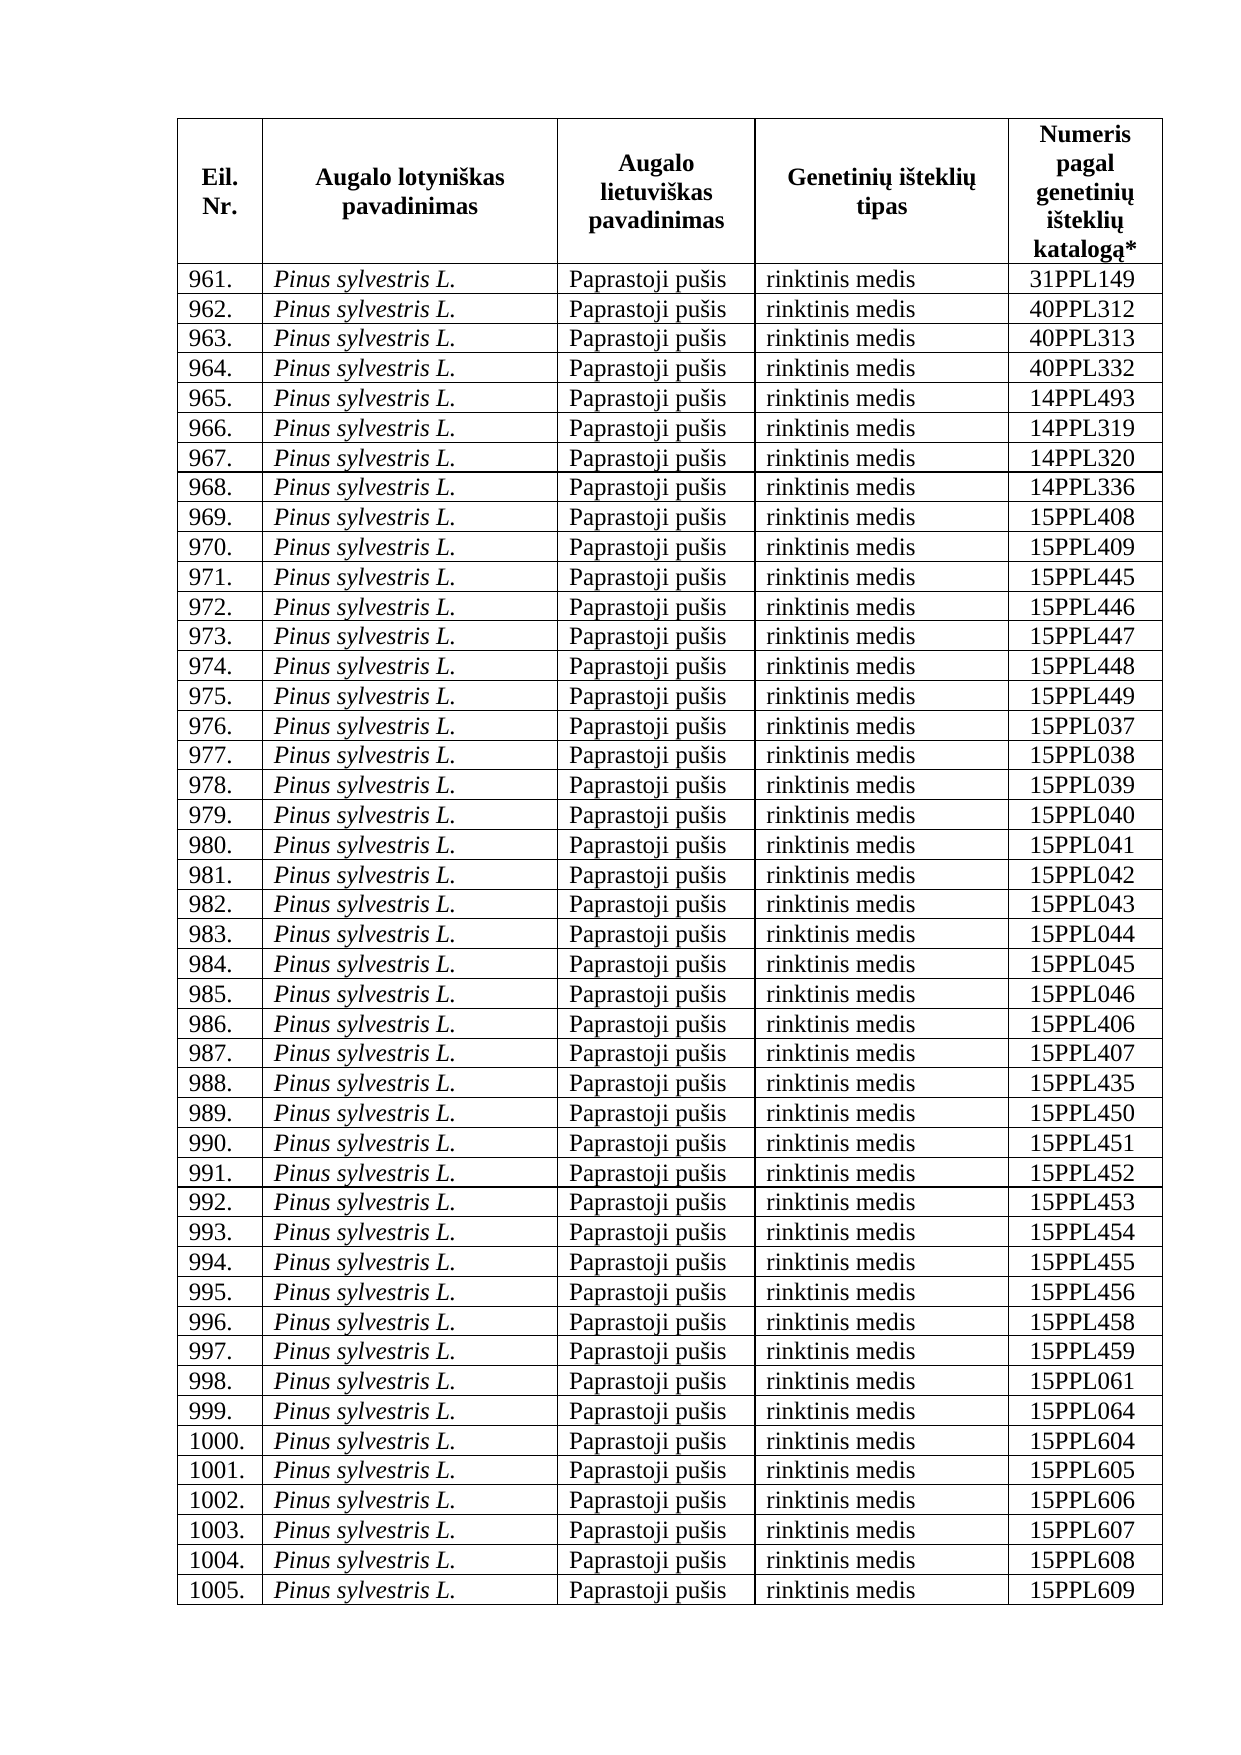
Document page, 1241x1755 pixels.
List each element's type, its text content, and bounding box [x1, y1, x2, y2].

table_cell Paprastoji pušis [558, 1515, 754, 1544]
table_cell Paprastoji pušis [558, 1217, 754, 1246]
table_cell Pinus sylvestris L. [263, 949, 557, 978]
table_cell 997. [178, 1336, 262, 1365]
table_cell Paprastoji pušis [558, 1039, 754, 1067]
table_cell rinktinis medis [756, 1515, 1008, 1544]
table_cell Pinus sylvestris L. [263, 800, 557, 829]
table_cell Paprastoji pušis [558, 1426, 754, 1454]
table_cell 961. [178, 264, 262, 293]
table_cell Pinus sylvestris L. [263, 1098, 557, 1127]
table_cell 1002. [178, 1485, 262, 1514]
table_cell Paprastoji pušis [558, 770, 754, 799]
table_cell 15PPL038 [1009, 741, 1162, 769]
table_cell 15PPL454 [1009, 1217, 1162, 1246]
table_cell 978. [178, 770, 262, 799]
table_cell Paprastoji pušis [558, 353, 754, 382]
table_cell Pinus sylvestris L. [263, 890, 557, 918]
table_cell 976. [178, 711, 262, 739]
table_cell 969. [178, 502, 262, 531]
table_cell 984. [178, 949, 262, 978]
table_cell Pinus sylvestris L. [263, 621, 557, 650]
table_cell Pinus sylvestris L. [263, 1068, 557, 1097]
table_cell rinktinis medis [756, 1217, 1008, 1246]
table_cell Pinus sylvestris L. [263, 1336, 557, 1365]
table_cell Pinus sylvestris L. [263, 1426, 557, 1454]
table_cell rinktinis medis [756, 1485, 1008, 1514]
table_cell 972. [178, 592, 262, 620]
table_cell 15PPL042 [1009, 860, 1162, 888]
table_cell Paprastoji pušis [558, 651, 754, 680]
table_cell Paprastoji pušis [558, 1456, 754, 1484]
table_cell 15PPL605 [1009, 1456, 1162, 1484]
table_cell rinktinis medis [756, 1545, 1008, 1574]
table_cell Pinus sylvestris L. [263, 1009, 557, 1037]
table_cell Paprastoji pušis [558, 1098, 754, 1127]
table_cell rinktinis medis [756, 1277, 1008, 1306]
table_cell Paprastoji pušis [558, 1247, 754, 1276]
table_cell 31PPL149 [1009, 264, 1162, 293]
table_cell Pinus sylvestris L. [263, 1575, 557, 1603]
table_cell rinktinis medis [756, 681, 1008, 710]
table_cell 15PPL044 [1009, 919, 1162, 948]
table_cell 14PPL336 [1009, 473, 1162, 501]
table_cell Pinus sylvestris L. [263, 1366, 557, 1395]
table_cell Paprastoji pušis [558, 1068, 754, 1097]
table_cell rinktinis medis [756, 770, 1008, 799]
table_cell 15PPL447 [1009, 621, 1162, 650]
table_cell rinktinis medis [756, 353, 1008, 382]
table_cell rinktinis medis [756, 1128, 1008, 1157]
table_cell Paprastoji pušis [558, 324, 754, 352]
table_cell 998. [178, 1366, 262, 1395]
table_cell 15PPL448 [1009, 651, 1162, 680]
table_cell 14PPL320 [1009, 443, 1162, 471]
table_cell 974. [178, 651, 262, 680]
table_cell rinktinis medis [756, 711, 1008, 739]
table_cell 15PPL041 [1009, 830, 1162, 859]
table_cell Pinus sylvestris L. [263, 413, 557, 442]
table_cell Paprastoji pušis [558, 860, 754, 888]
table_cell 980. [178, 830, 262, 859]
table_cell Paprastoji pušis [558, 621, 754, 650]
table_cell Paprastoji pušis [558, 1575, 754, 1603]
table_cell 15PPL456 [1009, 1277, 1162, 1306]
table_header Eil. Nr. [178, 119, 262, 263]
table_cell Pinus sylvestris L. [263, 1039, 557, 1067]
table_cell Pinus sylvestris L. [263, 264, 557, 293]
table_cell Pinus sylvestris L. [263, 1456, 557, 1484]
table_cell Pinus sylvestris L. [263, 1515, 557, 1544]
table_cell 963. [178, 324, 262, 352]
table_cell Pinus sylvestris L. [263, 532, 557, 561]
table_header Genetinių išteklių tipas [756, 119, 1008, 263]
table_cell 15PPL607 [1009, 1515, 1162, 1544]
table_cell rinktinis medis [756, 324, 1008, 352]
table_cell rinktinis medis [756, 1247, 1008, 1276]
table_cell Pinus sylvestris L. [263, 383, 557, 412]
table_cell rinktinis medis [756, 443, 1008, 471]
table_cell rinktinis medis [756, 502, 1008, 531]
table_cell rinktinis medis [756, 890, 1008, 918]
table_cell 15PPL451 [1009, 1128, 1162, 1157]
table_cell 15PPL037 [1009, 711, 1162, 739]
table_cell 40PPL313 [1009, 324, 1162, 352]
table_cell Pinus sylvestris L. [263, 1277, 557, 1306]
table_cell 40PPL332 [1009, 353, 1162, 382]
table_cell Paprastoji pušis [558, 1009, 754, 1037]
table_cell rinktinis medis [756, 383, 1008, 412]
table_cell Paprastoji pušis [558, 949, 754, 978]
table_cell 977. [178, 741, 262, 769]
table_cell Pinus sylvestris L. [263, 294, 557, 322]
table_cell 15PPL459 [1009, 1336, 1162, 1365]
table_cell Paprastoji pušis [558, 830, 754, 859]
table_cell Pinus sylvestris L. [263, 711, 557, 739]
table_cell Pinus sylvestris L. [263, 562, 557, 591]
table_cell rinktinis medis [756, 830, 1008, 859]
table_cell Paprastoji pušis [558, 264, 754, 293]
table_cell Pinus sylvestris L. [263, 1188, 557, 1216]
table_cell 40PPL312 [1009, 294, 1162, 322]
table_cell Paprastoji pušis [558, 741, 754, 769]
table_cell 15PPL064 [1009, 1396, 1162, 1425]
table_cell rinktinis medis [756, 1158, 1008, 1186]
table_cell 995. [178, 1277, 262, 1306]
table_cell 15PPL458 [1009, 1307, 1162, 1335]
table_cell Paprastoji pušis [558, 1158, 754, 1186]
table_cell Paprastoji pušis [558, 532, 754, 561]
table_cell Paprastoji pušis [558, 592, 754, 620]
table_cell 15PPL435 [1009, 1068, 1162, 1097]
table_cell rinktinis medis [756, 532, 1008, 561]
table_cell 15PPL040 [1009, 800, 1162, 829]
table_cell 15PPL606 [1009, 1485, 1162, 1514]
table_cell rinktinis medis [756, 621, 1008, 650]
table_cell Paprastoji pušis [558, 473, 754, 501]
table_cell rinktinis medis [756, 949, 1008, 978]
table_cell Pinus sylvestris L. [263, 919, 557, 948]
table_cell rinktinis medis [756, 1575, 1008, 1603]
table_cell 1004. [178, 1545, 262, 1574]
table_cell 15PPL608 [1009, 1545, 1162, 1574]
table_cell rinktinis medis [756, 592, 1008, 620]
table_cell 15PPL045 [1009, 949, 1162, 978]
table_cell rinktinis medis [756, 741, 1008, 769]
table_cell Paprastoji pušis [558, 383, 754, 412]
table_cell rinktinis medis [756, 562, 1008, 591]
table_cell Paprastoji pušis [558, 443, 754, 471]
table_cell 15PPL609 [1009, 1575, 1162, 1603]
table_cell 965. [178, 383, 262, 412]
table_cell Pinus sylvestris L. [263, 1128, 557, 1157]
table_cell Pinus sylvestris L. [263, 324, 557, 352]
table_cell 15PPL449 [1009, 681, 1162, 710]
table_cell 993. [178, 1217, 262, 1246]
table_cell rinktinis medis [756, 919, 1008, 948]
table_cell 15PPL446 [1009, 592, 1162, 620]
table_cell Pinus sylvestris L. [263, 1307, 557, 1335]
table_cell rinktinis medis [756, 1396, 1008, 1425]
table_cell 992. [178, 1188, 262, 1216]
table_cell Pinus sylvestris L. [263, 502, 557, 531]
table_cell Pinus sylvestris L. [263, 473, 557, 501]
table_cell Paprastoji pušis [558, 890, 754, 918]
table_cell 985. [178, 979, 262, 1008]
table_cell 15PPL061 [1009, 1366, 1162, 1395]
table_cell Pinus sylvestris L. [263, 681, 557, 710]
table_cell 982. [178, 890, 262, 918]
table_cell rinktinis medis [756, 1366, 1008, 1395]
table_cell Pinus sylvestris L. [263, 770, 557, 799]
table_cell 981. [178, 860, 262, 888]
table_cell rinktinis medis [756, 979, 1008, 1008]
table_cell Paprastoji pušis [558, 979, 754, 1008]
table_cell 15PPL046 [1009, 979, 1162, 1008]
table_cell Paprastoji pušis [558, 413, 754, 442]
table_cell Paprastoji pušis [558, 294, 754, 322]
table_cell 1000. [178, 1426, 262, 1454]
table_cell 986. [178, 1009, 262, 1037]
table_cell 15PPL039 [1009, 770, 1162, 799]
table_cell Paprastoji pušis [558, 1396, 754, 1425]
table_cell 14PPL493 [1009, 383, 1162, 412]
table_cell rinktinis medis [756, 1456, 1008, 1484]
table_cell rinktinis medis [756, 1426, 1008, 1454]
table_cell 990. [178, 1128, 262, 1157]
table_cell rinktinis medis [756, 413, 1008, 442]
table_cell Pinus sylvestris L. [263, 1485, 557, 1514]
table_cell 975. [178, 681, 262, 710]
table_cell 989. [178, 1098, 262, 1127]
table_cell 966. [178, 413, 262, 442]
table_cell 999. [178, 1396, 262, 1425]
table_cell rinktinis medis [756, 473, 1008, 501]
table_cell Paprastoji pušis [558, 1188, 754, 1216]
table_cell rinktinis medis [756, 1009, 1008, 1037]
table_cell Pinus sylvestris L. [263, 443, 557, 471]
table_cell 15PPL455 [1009, 1247, 1162, 1276]
table_cell Pinus sylvestris L. [263, 860, 557, 888]
table_cell 991. [178, 1158, 262, 1186]
table_cell rinktinis medis [756, 1188, 1008, 1216]
table_cell rinktinis medis [756, 860, 1008, 888]
table_cell Paprastoji pušis [558, 800, 754, 829]
table_cell 14PPL319 [1009, 413, 1162, 442]
table_cell Paprastoji pušis [558, 711, 754, 739]
table_cell Paprastoji pušis [558, 681, 754, 710]
table_header Augalo lietuviškas pavadinimas [558, 119, 754, 263]
table_cell rinktinis medis [756, 264, 1008, 293]
table_cell 983. [178, 919, 262, 948]
table_cell Paprastoji pušis [558, 1128, 754, 1157]
table_cell Pinus sylvestris L. [263, 1545, 557, 1574]
table_cell Paprastoji pušis [558, 1366, 754, 1395]
table_cell rinktinis medis [756, 1098, 1008, 1127]
table_cell Pinus sylvestris L. [263, 592, 557, 620]
table_cell Paprastoji pušis [558, 1277, 754, 1306]
table_cell Pinus sylvestris L. [263, 979, 557, 1008]
table_cell 967. [178, 443, 262, 471]
table_cell 1003. [178, 1515, 262, 1544]
table_header Numeris pagal genetinių išteklių katalogą* [1009, 119, 1162, 263]
table_cell rinktinis medis [756, 800, 1008, 829]
table_cell Pinus sylvestris L. [263, 830, 557, 859]
table_cell 1005. [178, 1575, 262, 1603]
table_cell rinktinis medis [756, 1068, 1008, 1097]
table_cell 994. [178, 1247, 262, 1276]
table_cell Paprastoji pušis [558, 1485, 754, 1514]
table_cell 15PPL450 [1009, 1098, 1162, 1127]
table_cell rinktinis medis [756, 294, 1008, 322]
table_cell 1001. [178, 1456, 262, 1484]
table_cell Pinus sylvestris L. [263, 1396, 557, 1425]
table_cell 979. [178, 800, 262, 829]
table_cell 970. [178, 532, 262, 561]
table_cell 15PPL445 [1009, 562, 1162, 591]
table_cell Paprastoji pušis [558, 919, 754, 948]
table_cell 987. [178, 1039, 262, 1067]
table_cell Paprastoji pušis [558, 1336, 754, 1365]
table_cell 15PPL406 [1009, 1009, 1162, 1037]
table_cell rinktinis medis [756, 1307, 1008, 1335]
table_cell 971. [178, 562, 262, 591]
table_cell Pinus sylvestris L. [263, 1217, 557, 1246]
table_cell Pinus sylvestris L. [263, 1247, 557, 1276]
table_cell 968. [178, 473, 262, 501]
table_cell Pinus sylvestris L. [263, 353, 557, 382]
table_cell Pinus sylvestris L. [263, 741, 557, 769]
table_cell 15PPL408 [1009, 502, 1162, 531]
table_cell 15PPL409 [1009, 532, 1162, 561]
table_cell Paprastoji pušis [558, 1307, 754, 1335]
table_cell 973. [178, 621, 262, 650]
table_cell Paprastoji pušis [558, 502, 754, 531]
table_cell Pinus sylvestris L. [263, 651, 557, 680]
table_cell 15PPL604 [1009, 1426, 1162, 1454]
table_header Augalo lotyniškas pavadinimas [263, 119, 557, 263]
table_cell Paprastoji pušis [558, 1545, 754, 1574]
table_cell 964. [178, 353, 262, 382]
table_cell 996. [178, 1307, 262, 1335]
table_cell Pinus sylvestris L. [263, 1158, 557, 1186]
table_cell 15PPL453 [1009, 1188, 1162, 1216]
table_cell 15PPL043 [1009, 890, 1162, 918]
table_cell 962. [178, 294, 262, 322]
table_cell rinktinis medis [756, 651, 1008, 680]
table_cell 15PPL407 [1009, 1039, 1162, 1067]
table_cell rinktinis medis [756, 1336, 1008, 1365]
table_cell rinktinis medis [756, 1039, 1008, 1067]
table_cell Paprastoji pušis [558, 562, 754, 591]
table_cell 988. [178, 1068, 262, 1097]
table_cell 15PPL452 [1009, 1158, 1162, 1186]
